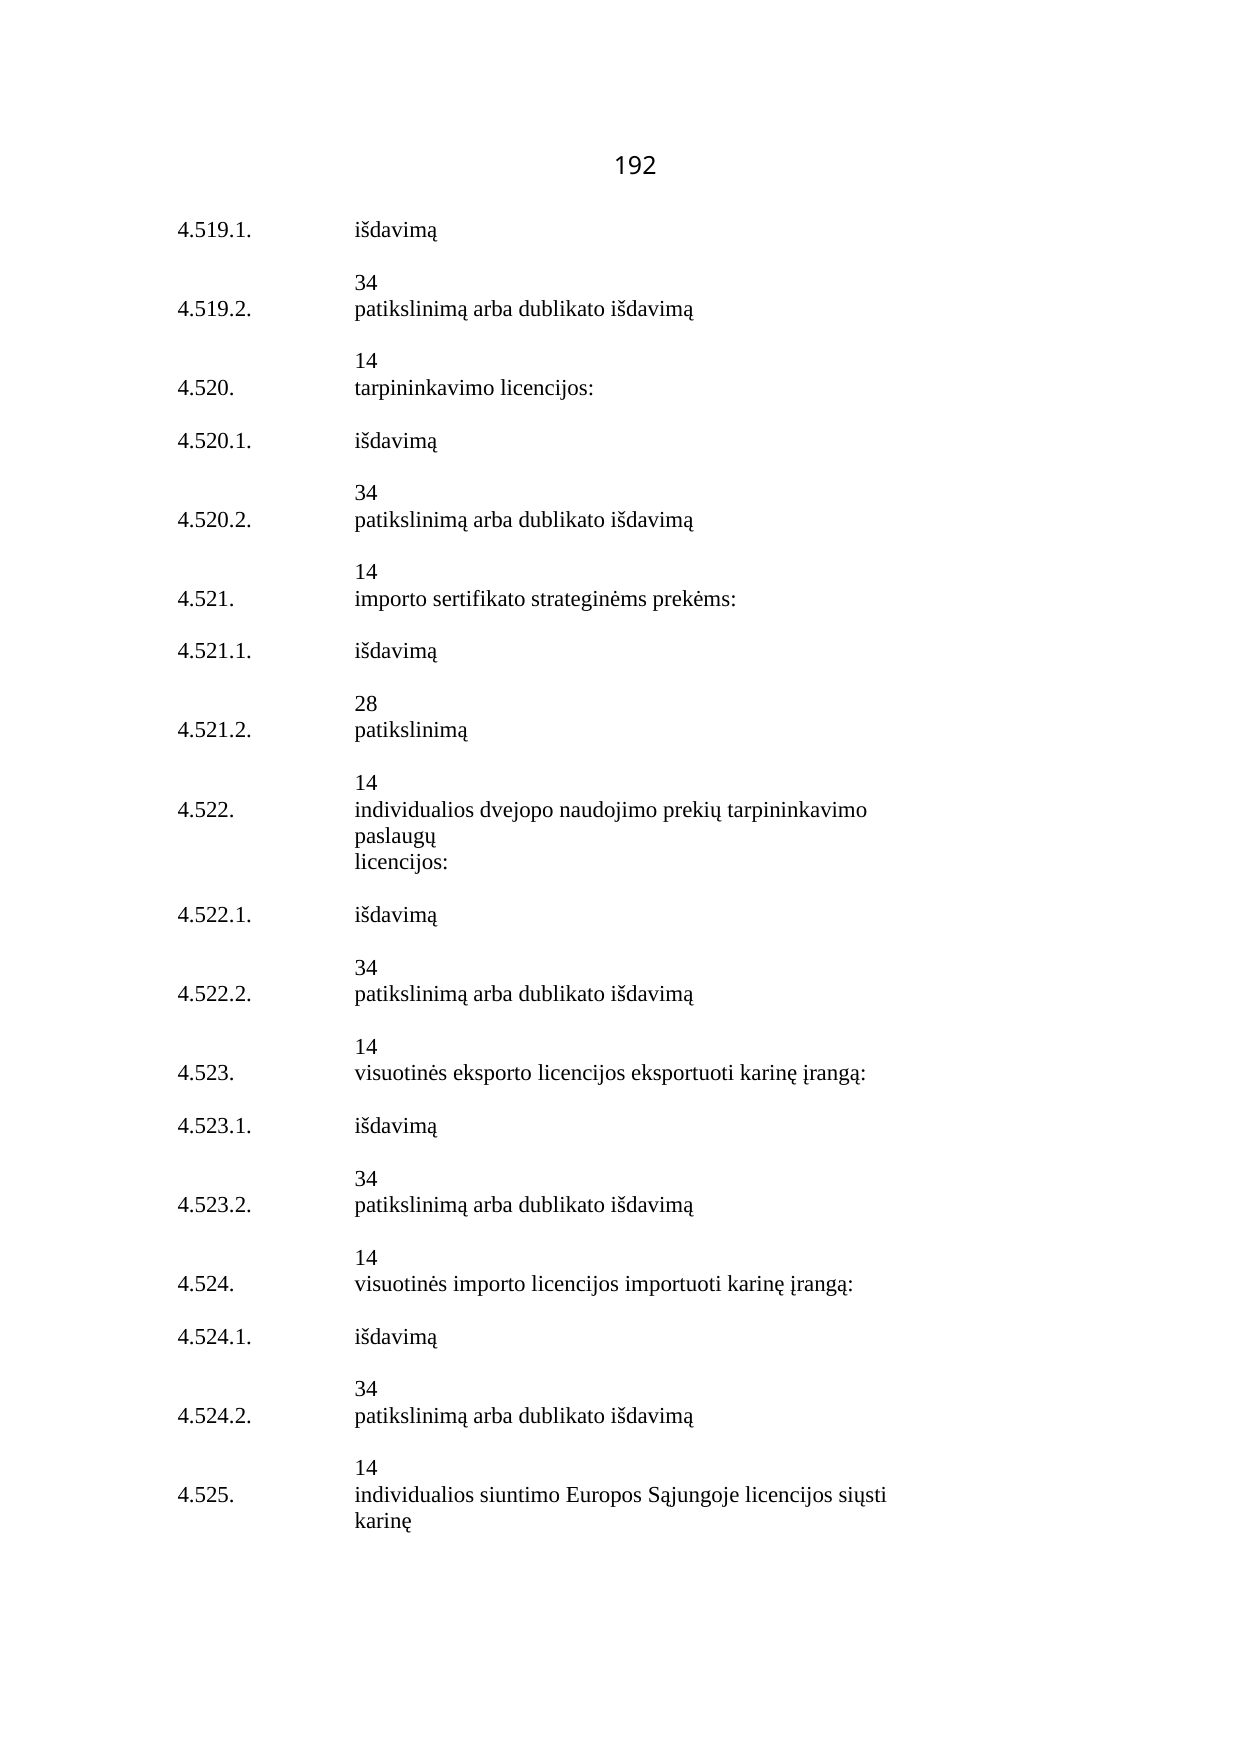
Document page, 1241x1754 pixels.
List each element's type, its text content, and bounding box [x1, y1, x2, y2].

text 4.519.2. patikslinimą arba dublikato išdavimą 14 [177, 295, 945, 374]
text 4.525. individualios siuntimo Europos Sąjungoje licencijos siųsti karinę [177, 1481, 945, 1533]
text 4.523. visuotinės eksporto licencijos eksportuoti karinę įrangą: [177, 1059, 945, 1112]
text 4.519.1. išdavimą 34 [177, 216, 945, 295]
text 4.522. individualios dvejopo naudojimo prekių tarpininkavimo paslaugų [177, 796, 945, 848]
text 4.521.1. išdavimą 28 [177, 637, 945, 717]
text 4.520.1. išdavimą 34 [177, 427, 945, 506]
text 4.524. visuotinės importo licencijos importuoti karinę įrangą: [177, 1270, 945, 1323]
text 4.522.1. išdavimą 34 [177, 901, 945, 980]
text 4.520.2. patikslinimą arba dublikato išdavimą 14 [177, 506, 945, 585]
text 4.524.2. patikslinimą arba dublikato išdavimą 14 [177, 1402, 945, 1481]
text 4.522.2. patikslinimą arba dublikato išdavimą 14 [177, 980, 945, 1059]
text 4.521. importo sertifikato strateginėms prekėms: [177, 585, 945, 637]
text 4.523.1. išdavimą 34 [177, 1112, 945, 1191]
text 4.521.2. patikslinimą 14 [177, 717, 945, 796]
text 4.520. tarpininkavimo licencijos: [177, 374, 945, 427]
text 4.523.2. patikslinimą arba dublikato išdavimą 14 [177, 1191, 945, 1270]
text licencijos: [354, 848, 945, 901]
text 4.524.1. išdavimą 34 [177, 1323, 945, 1402]
